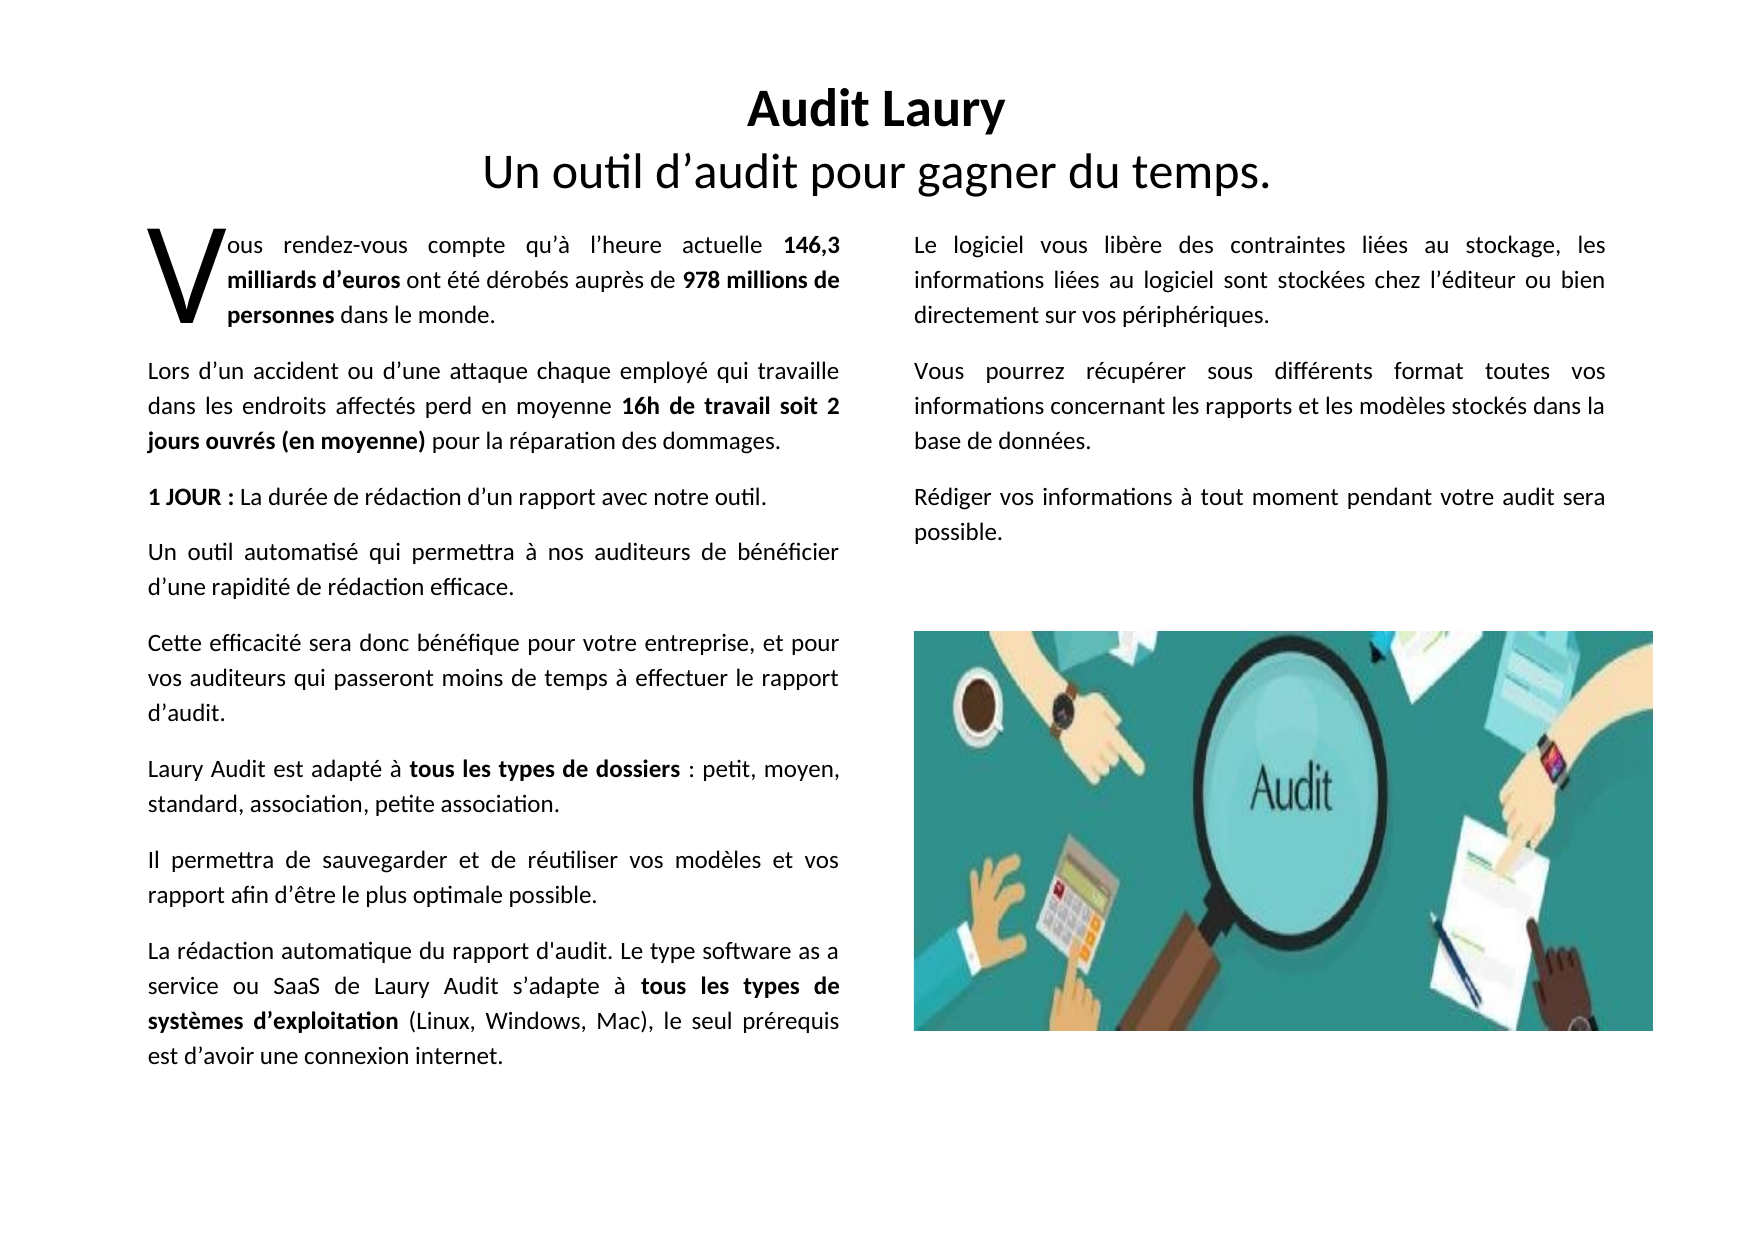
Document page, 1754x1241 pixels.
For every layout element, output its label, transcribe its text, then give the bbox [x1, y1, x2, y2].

text Le logiciel vous libère des contraintes liées au stockage, les informations liées au logiciel sont stockées chez l’éditeur ou bien directement sur vos périphériques. [914, 229, 1606, 329]
text Vous pourrez récupérer sous différents format toutes vos informations concernant les rapports et les modèles stockés dans la base de données. [914, 355, 1606, 455]
text 1 JOUR : La durée de rédaction d’un rapport avec notre outil. [148, 481, 840, 511]
text La rédaction automatique du rapport d'audit. Le type software as a service ou SaaS de Laury Audit s’adapte à tous les types de systèmes d’exploitation (Linux, Windows, Mac), le seul prérequis est d’avoir une connexion internet. [148, 935, 840, 1070]
text Cette efficacité sera donc bénéfique pour votre entreprise, et pour vos auditeurs qui passeront moins de temps à effectuer le rapport d’audit. [148, 627, 840, 728]
text Rédiger vos informations à tout moment pendant votre audit sera possible. [914, 481, 1606, 546]
text Laury Audit est adapté à tous les types de dossiers : petit, moyen, standard, association, petite association. [148, 753, 840, 819]
text Il permettra de sauvegarder et de réutiliser vos modèles et vos rapport afin d’être le plus optimale possible. [148, 844, 840, 909]
text Lors d’un accident ou d’une attaque chaque employé qui travaille dans les endroits affectés perd en moyenne 16h de travail soit 2 jours ouvrés (en moyenne) pour la réparation des dommages. [148, 355, 840, 455]
text Vous rendez-vous compte qu’à l’heure actuelle 146,3 milliards d’euros ont été dérobés auprès de 978 millions de personnes dans le monde. [148, 229, 840, 329]
text Un outil automatisé qui permettra à nos auditeurs de bénéficier d’une rapidité de rédaction efficace. [148, 536, 840, 602]
